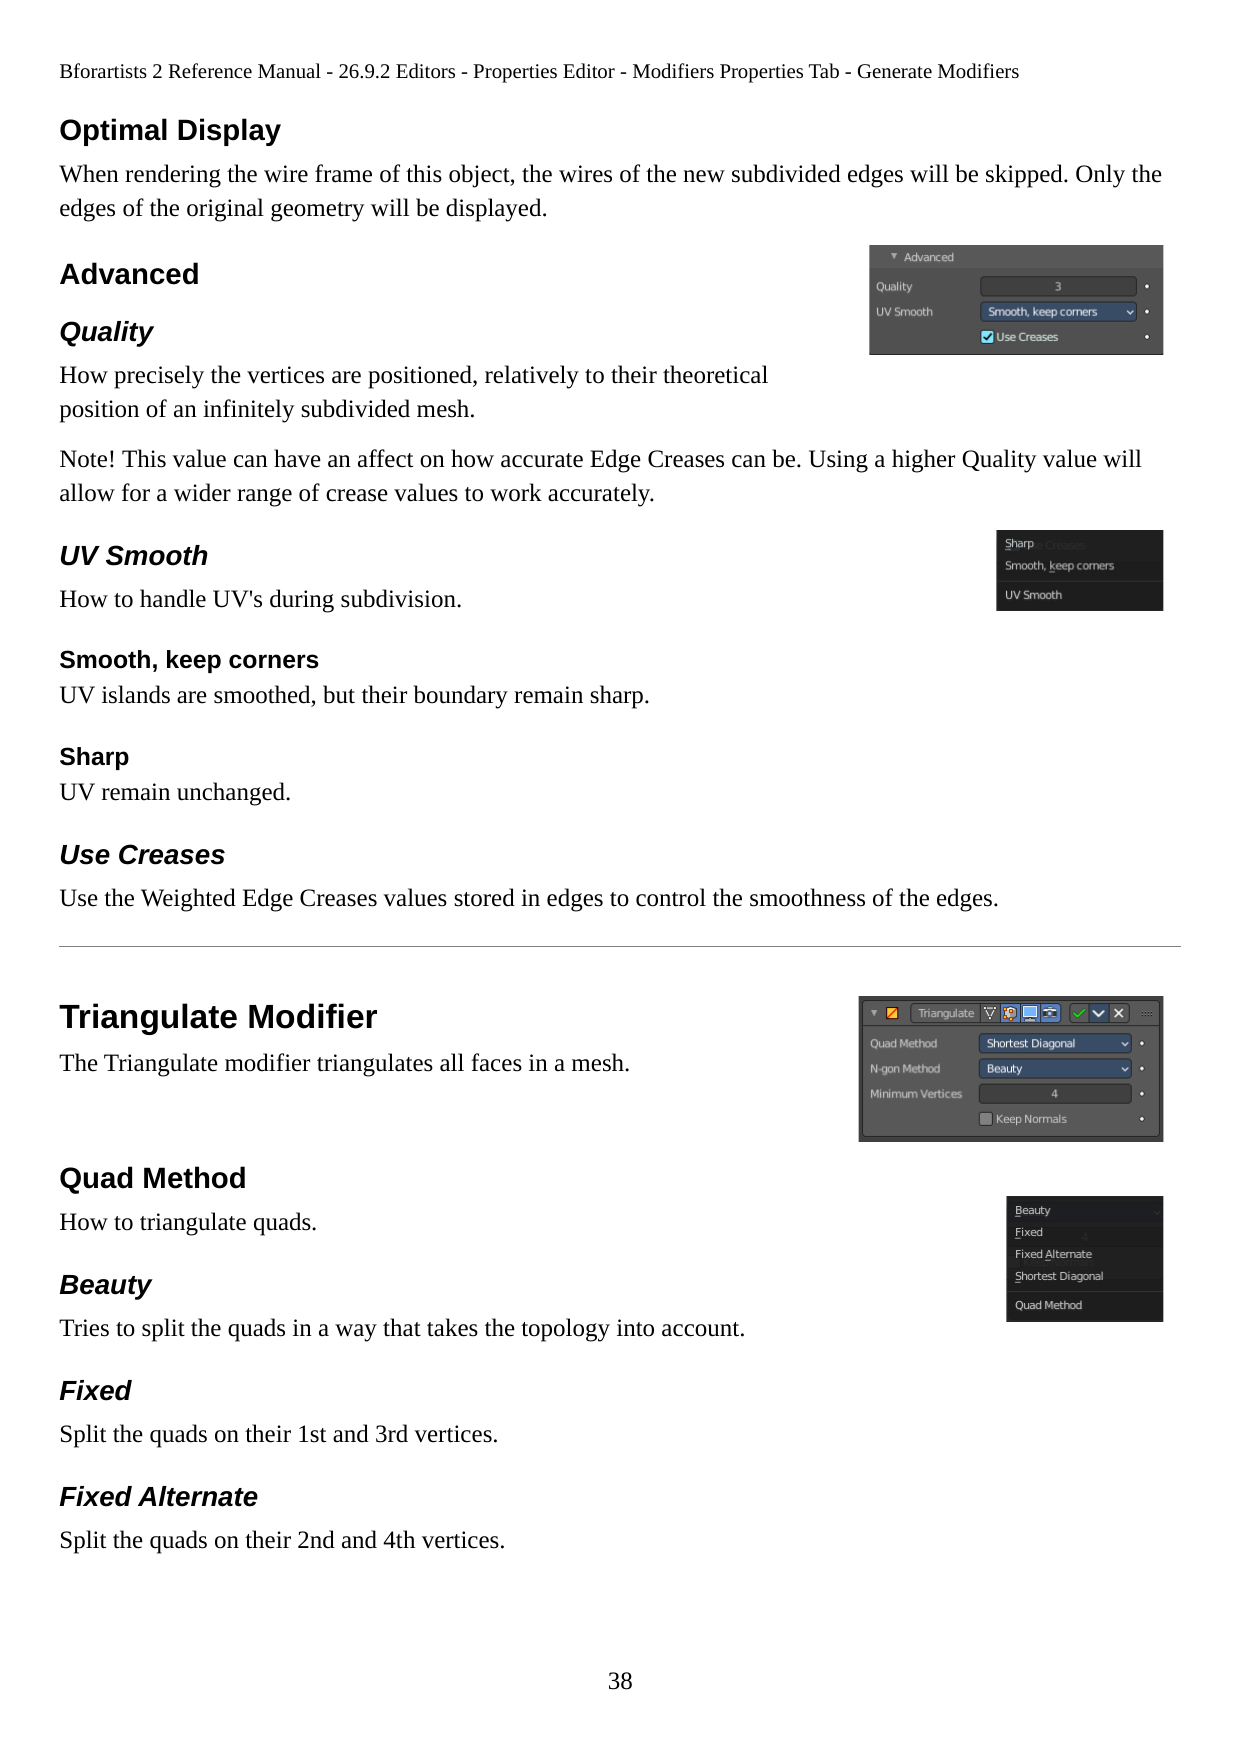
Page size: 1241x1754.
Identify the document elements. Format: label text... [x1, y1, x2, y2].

text UV remain unchanged. [59, 777, 1181, 806]
subtitle Fixed Alternate [59, 1480, 1181, 1512]
subtitle Fixed [59, 1374, 1181, 1406]
text Split the quads on their 1st and 3rd vertices. [59, 1419, 1181, 1447]
subtitle Sharp [59, 742, 1181, 771]
subtitle Smooth, keep corners [59, 646, 1181, 674]
text Note! This value can have an affect on how accurate Edge Creases can be. Using a higher Quality value will allow for a wider range of crease values to work accurately. [59, 444, 1181, 507]
subtitle Use Creases [59, 838, 1181, 870]
subtitle [1164, 257, 1181, 291]
text When rendering the wire frame of this object, the wires of the new subdivided edges will be skipped. Only the edges of the original geometry will be displayed. [59, 159, 1181, 222]
picture [858, 996, 1164, 1142]
text Tries to split the quads in a way that takes the topology into account. [59, 1313, 1181, 1342]
subtitle UV Smooth [59, 540, 996, 572]
text Use the Weighted Edge Creases values stored in edges to control the smoothness of the edges. [59, 883, 1181, 911]
text The Triangulate modifier triangulates all faces in a mesh. [59, 1048, 858, 1077]
text How to handle UV's during subdivision. [59, 584, 1181, 613]
subtitle [1164, 997, 1181, 1035]
text How precisely the vertices are positioned, relatively to their theoretical position of an infinitely subdivided mesh. [59, 360, 1181, 423]
subtitle Quality [59, 316, 869, 348]
text How to triangulate quads. [59, 1207, 1006, 1236]
subtitle Beauty [59, 1268, 1006, 1300]
subtitle Triangulate Modifier [59, 997, 858, 1035]
subtitle Optimal Display [59, 113, 1181, 146]
subtitle [1164, 1268, 1181, 1300]
picture [1006, 1196, 1164, 1322]
subtitle Advanced [59, 257, 869, 291]
subtitle [1164, 316, 1181, 348]
subtitle [1164, 540, 1181, 572]
picture [996, 530, 1164, 611]
picture [869, 245, 1164, 355]
text UV islands are smoothed, but their boundary remain sharp. [59, 680, 1181, 709]
text Split the quads on their 2nd and 4th vertices. [59, 1525, 1181, 1553]
subtitle Quad Method [59, 1161, 1181, 1194]
